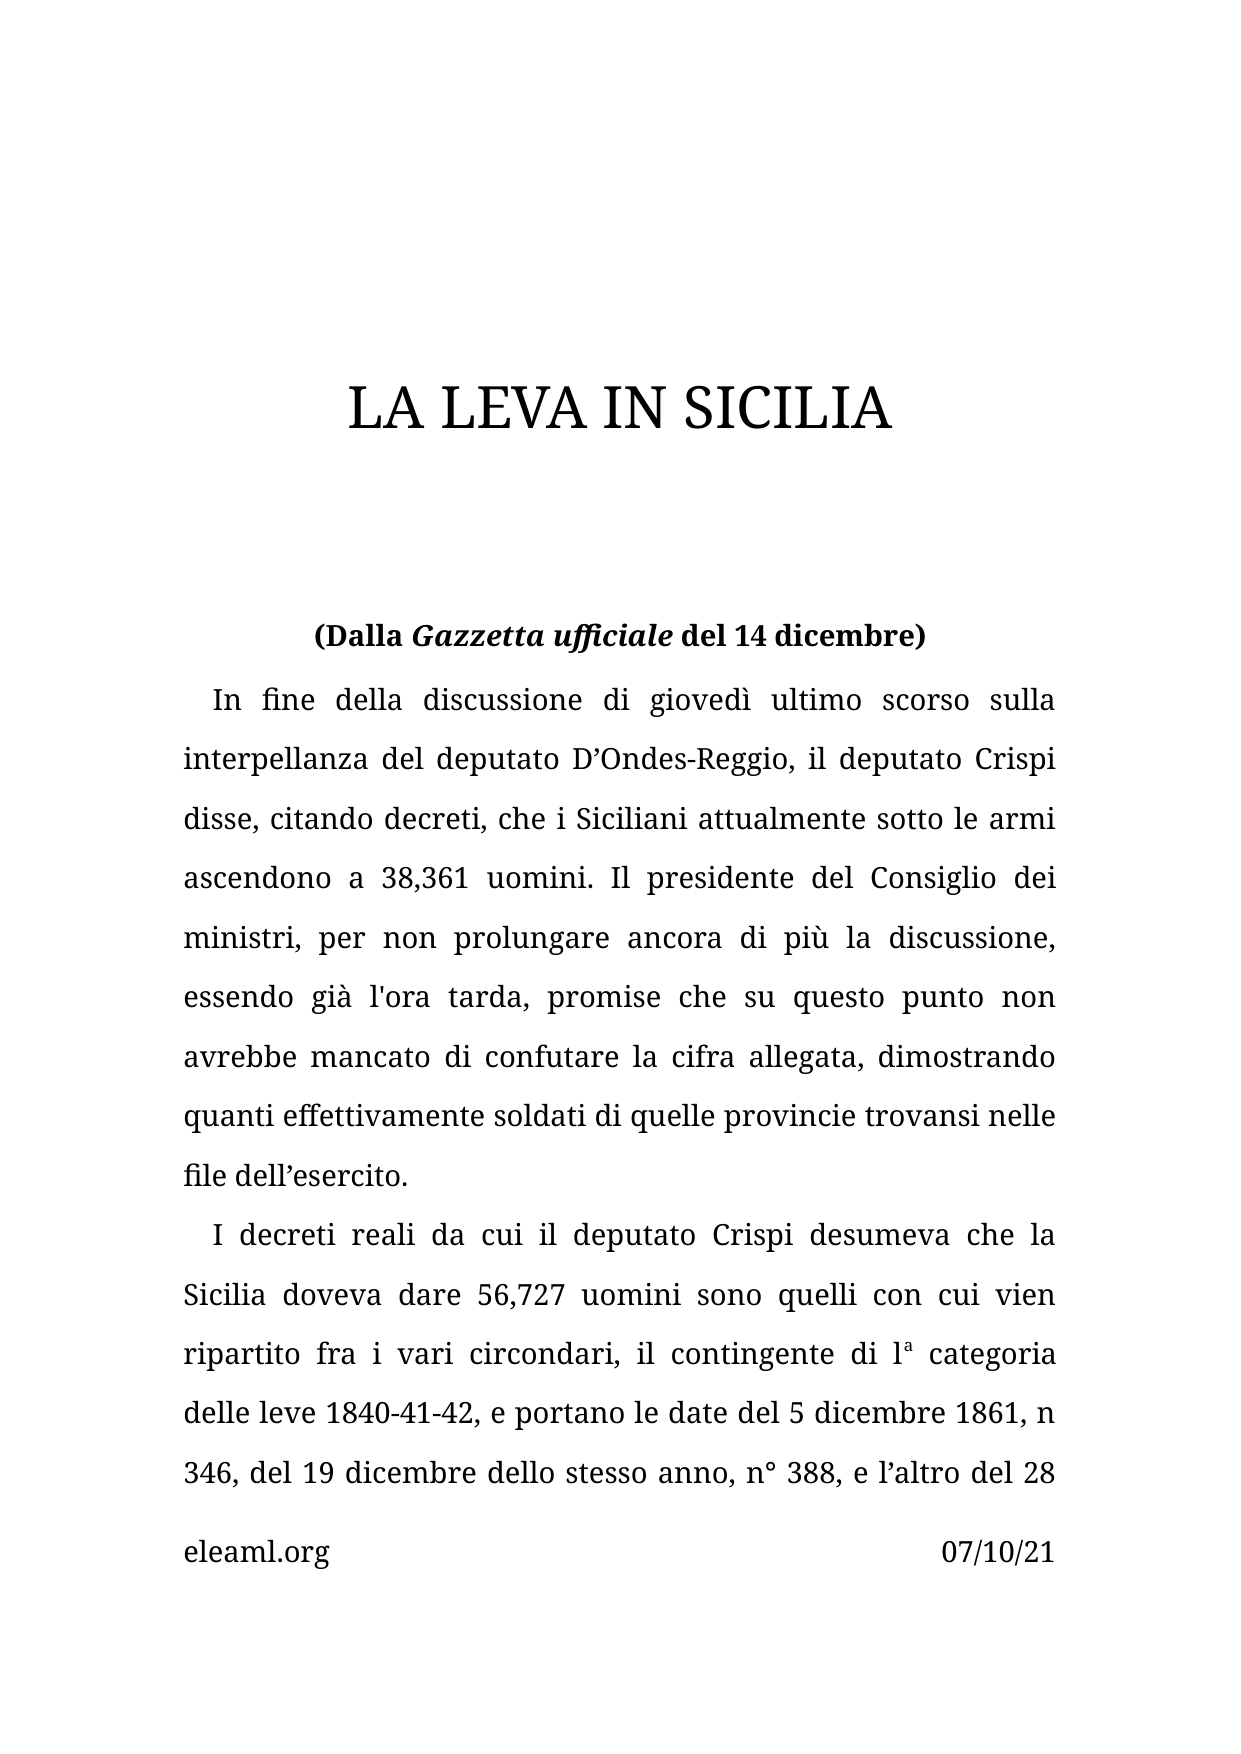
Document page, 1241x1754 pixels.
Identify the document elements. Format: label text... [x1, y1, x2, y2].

subtitle (Dalla Gazzetta ufficiale del 14 dicembre) [183, 615, 1057, 655]
text I decreti reali da cui il deputato Crispi desumeva che la Sicilia doveva dare 56,727 uomini sono quelli con cui vien ripartito fra i vari circondari, il contingente di la categoria delle leve 1840-41-42, e portano le date del 5 dicembre 1861, n 346, del 19 dicembre dello stesso anno, n° 388, e l’altro del 28 [183, 1214, 1057, 1492]
text In fine della discussione di giovedì ultimo scorso sulla interpellanza del deputato D’Ondes-Reggio, il deputato Crispi disse, citando decreti, che i Siciliani attualmente sotto le armi ascendono a 38,361 uomini. Il presidente del Consiglio dei ministri, per non prolungare ancora di più la discussione, essendo già l'ora tarda, promise che su questo punto non avrebbe mancato di confutare la cifra allegata, dimostrando quanti effettivamente soldati di quelle provincie trovansi nelle file dell’esercito. [183, 679, 1057, 1194]
subtitle LA LEVA IN SICILIA [183, 366, 1057, 446]
